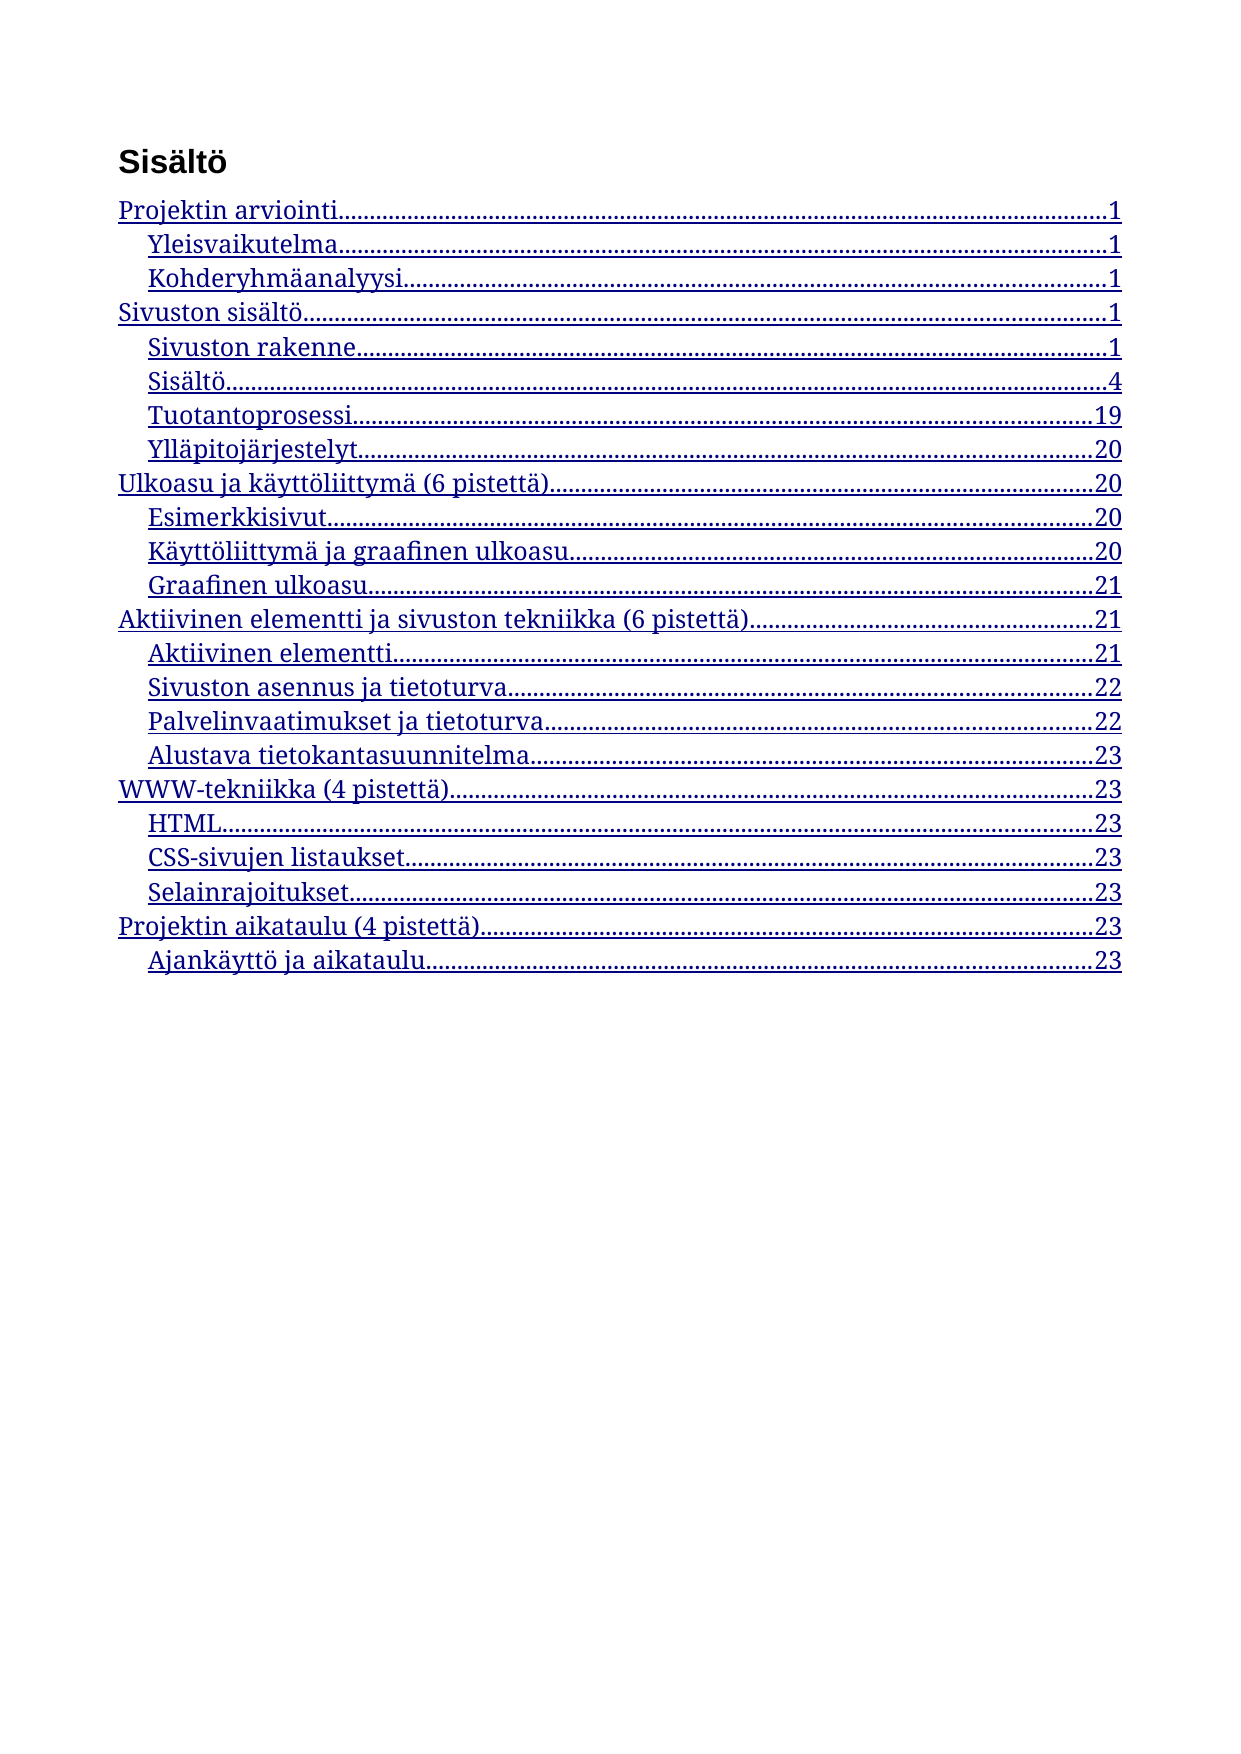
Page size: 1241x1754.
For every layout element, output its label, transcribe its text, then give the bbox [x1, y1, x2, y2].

text WWW-tekniikka (4 pistettä) 23 [118, 772, 1122, 801]
text Sivuston rakenne 1 [148, 329, 1122, 358]
text CSS-sivujen listaukset 23 [148, 840, 1122, 869]
text Aktiivinen elementti ja sivuston tekniikka (6 pistettä) 21 [118, 602, 1122, 631]
text Ajankäyttö ja aikataulu 23 [148, 942, 1122, 971]
text [148, 734, 1122, 738]
subtitle Sisältö [118, 143, 1122, 180]
text Yleisvaikutelma 1 [148, 227, 1122, 256]
text Palvelinvaatimukset ja tietoturva 22 [148, 704, 1122, 733]
text Projektin arviointi 1 [118, 193, 1122, 222]
text [118, 632, 1122, 636]
text Sivuston sisältö 1 [118, 295, 1122, 324]
text [148, 666, 1122, 670]
text Alustava tietokantasuunnitelma 23 [148, 738, 1122, 767]
text [148, 598, 1122, 602]
text Esimerkkisivut 20 [148, 499, 1122, 528]
text [148, 564, 1122, 568]
text Graafinen ulkoasu 21 [148, 568, 1122, 596]
text Käyttöliittymä ja graafinen ulkoasu 20 [148, 533, 1122, 562]
text Ylläpitojärjestelyt 20 [148, 431, 1122, 460]
text Kohderyhmäanalyysi 1 [148, 261, 1122, 290]
text Projektin aikataulu (4 pistettä) 23 [118, 908, 1122, 937]
text Aktiivinen elementti 21 [148, 636, 1122, 664]
text Sisältö 4 [148, 363, 1122, 392]
text Sivuston asennus ja tietoturva 22 [148, 670, 1122, 699]
text Tuotantoprosessi 19 [148, 397, 1122, 426]
text HTML 23 [148, 806, 1122, 835]
text Ulkoasu ja käyttöliittymä (6 pistettä) 20 [118, 465, 1122, 494]
text Selainrajoitukset 23 [148, 874, 1122, 903]
